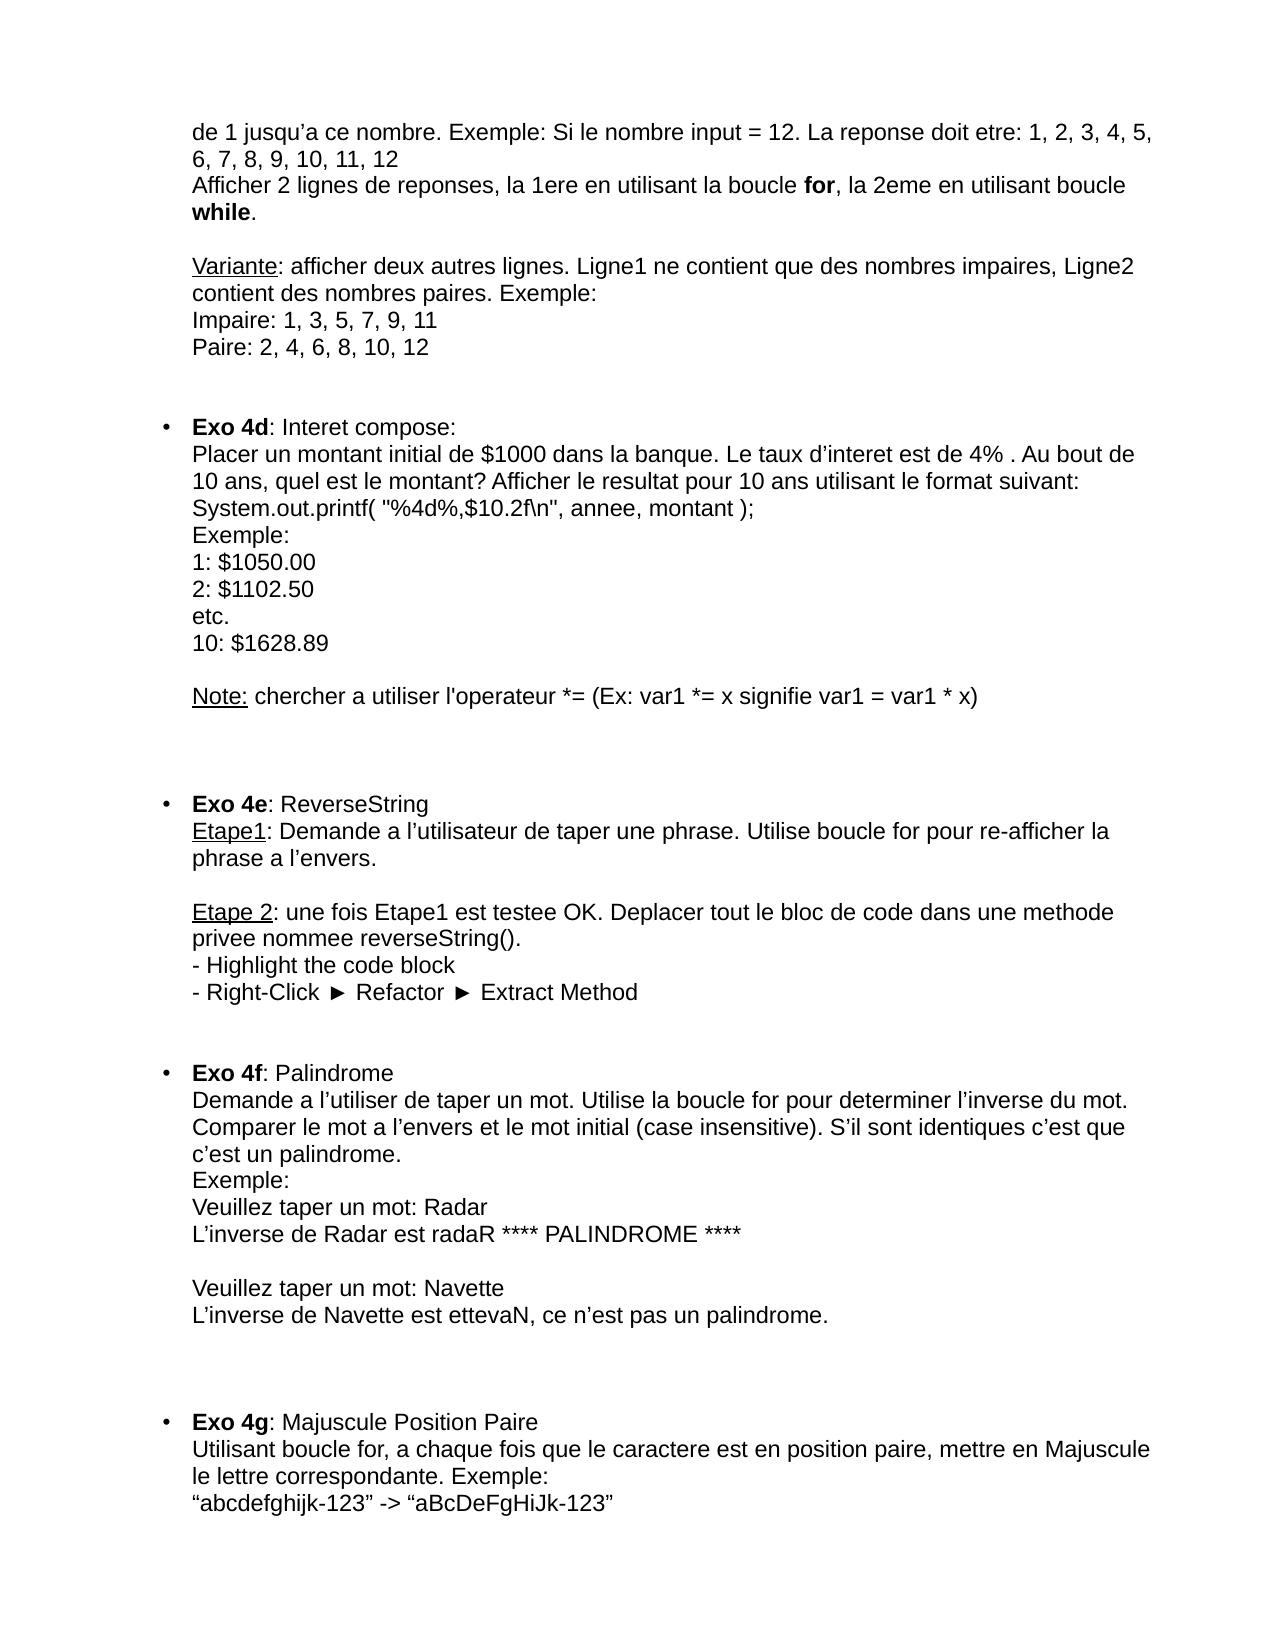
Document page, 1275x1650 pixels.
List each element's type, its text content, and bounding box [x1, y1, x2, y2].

list de 1 jusqu’a ce nombre. Exemple: Si le nombre input = 12. La reponse doit etre: 1, 2, 3, 4, 5, 6, 7, 8, 9, 10, 11, 12 Afficher 2 lignes de reponses, la 1ere en utilisant la boucle for, la 2eme en utilisant boucle while. Variante: afficher deux autres lignes. Ligne1 ne contient que des nombres impaires, Ligne2 contient des nombres paires. Exemple: Impaire: 1, 3, 5, 7, 9, 11 Paire: 2, 4, 6, 8, 10, 12 [162, 118, 1157, 414]
list Exo 4g: Majuscule Position Paire Utilisant boucle for, a chaque fois que le caractere est en position paire, mettre en Majuscule le lettre correspondante. Exemple: “abcdefghijk-123” -> “aBcDeFgHiJk-123” [162, 1409, 1157, 1516]
list Exo 4e: ReverseString Etape1: Demande a l’utilisateur de taper une phrase. Utilise boucle for pour re-afficher la phrase a l’envers. Etape 2: une fois Etape1 est testee OK. Deplacer tout le bloc de code dans une methode privee nommee reverseString(). - Highlight the code block - Right-Click ► Refactor ► Extract Method [162, 790, 1157, 1059]
list Exo 4f: Palindrome Demande a l’utiliser de taper un mot. Utilise la boucle for pour determiner l’inverse du mot. Comparer le mot a l’envers et le mot initial (case insensitive). S’il sont identiques c’est que c’est un palindrome. Exemple: Veuillez taper un mot: Radar L’inverse de Radar est radaR **** PALINDROME **** Veuillez taper un mot: Navette L’inverse de Navette est ettevaN, ce n’est pas un palindrome. [162, 1059, 1157, 1382]
list Exo 4d: Interet compose: Placer un montant initial de $1000 dans la banque. Le taux d’interet est de 4% . Au bout de 10 ans, quel est le montant? Afficher le resultat pour 10 ans utilisant le format suivant: System.out.printf( "%4d%,$10.2f\n", annee, montant ); Exemple: 1: $1050.00 2: $1102.50 etc. 10: $1628.89 Note: chercher a utiliser l'operateur *= (Ex: var1 *= x signifie var1 = var1 * x) [162, 414, 1157, 790]
